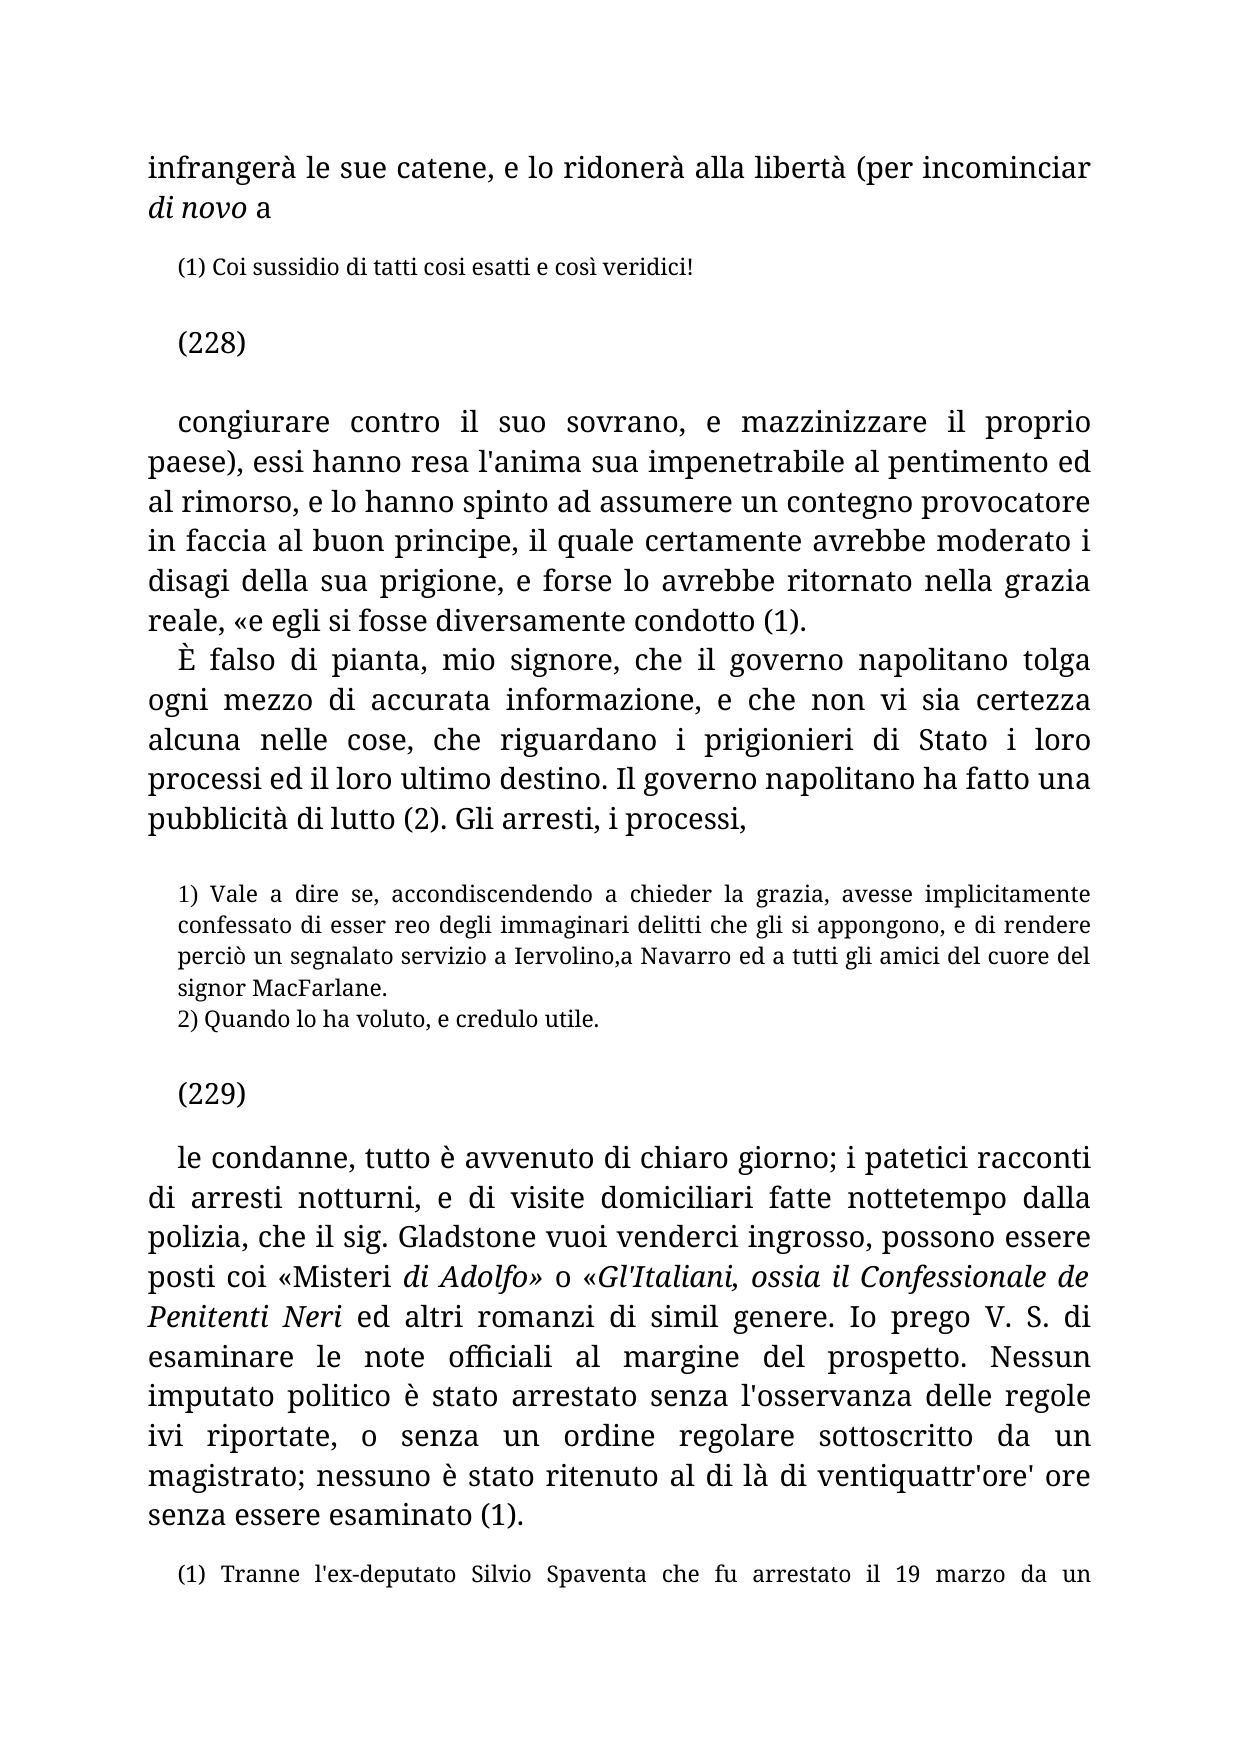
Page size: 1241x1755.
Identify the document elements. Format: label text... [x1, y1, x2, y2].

list Quando lo ha voluto, e credulo utile. [177, 1003, 1093, 1034]
text infrangerà le sue catene, e lo ridonerà alla libertà (per incominciar di novo a [148, 148, 1093, 227]
text (229) [148, 1074, 1093, 1113]
text (228) [148, 322, 1093, 362]
text (1) Coi sussidio di tatti cosi esatti e così veridici! [148, 251, 1093, 282]
text le condanne, tutto è avvenuto di chiaro giorno; i patetici racconti di arresti notturni, e di visite domiciliari fatte nottetempo dalla polizia, che il sig. Gladstone vuoi venderci ingrosso, possono essere posti coi «Misteri di Adolfo» o «Gl'Italiani, ossia il Confessionale de Penitenti Neri ed altri romanzi di simil genere. Io prego V. S. di esaminare le note officiali al margine del prospetto. Nessun imputato politico è stato arrestato senza l'osservanza delle regole ivi riportate, o senza un ordine regolare sottoscritto da un magistrato; nessuno è stato ritenuto al di là di ventiquattr'ore' ore senza essere esaminato (1). [148, 1137, 1093, 1534]
text È falso di pianta, mio signore, che il governo napolitano tolga ogni mezzo di accurata informazione, e che non vi sia certezza alcuna nelle cose, che riguardano i prigionieri di Stato i loro processi ed il loro ultimo destino. Il governo napolitano ha fatto una pubblicità di lutto (2). Gli arresti, i processi, [148, 639, 1093, 838]
text congiurare contro il suo sovrano, e mazzinizzare il proprio paese), essi hanno resa l'anima sua impenetrabile al pentimento ed al rimorso, e lo hanno spinto ad assumere un contegno provocatore in faccia al buon principe, il quale certamente avrebbe moderato i disagi della sua prigione, e forse lo avrebbe ritornato nella grazia reale, «e egli si fosse diversamente condotto (1). [148, 401, 1093, 639]
text (1) Tranne l'ex-deputato Silvio Spaventa che fu arrestato il 19 marzo da un [148, 1558, 1093, 1589]
list Vale a dire se, accondiscendendo a chieder la grazia, avesse implicitamente confessato di esser reo degli immaginari delitti che gli si appongono, e di rendere perciò un segnalato servizio a Iervolino,a Navarro ed a tutti gli amici del cuore del signor MacFarlane. [177, 878, 1093, 1003]
